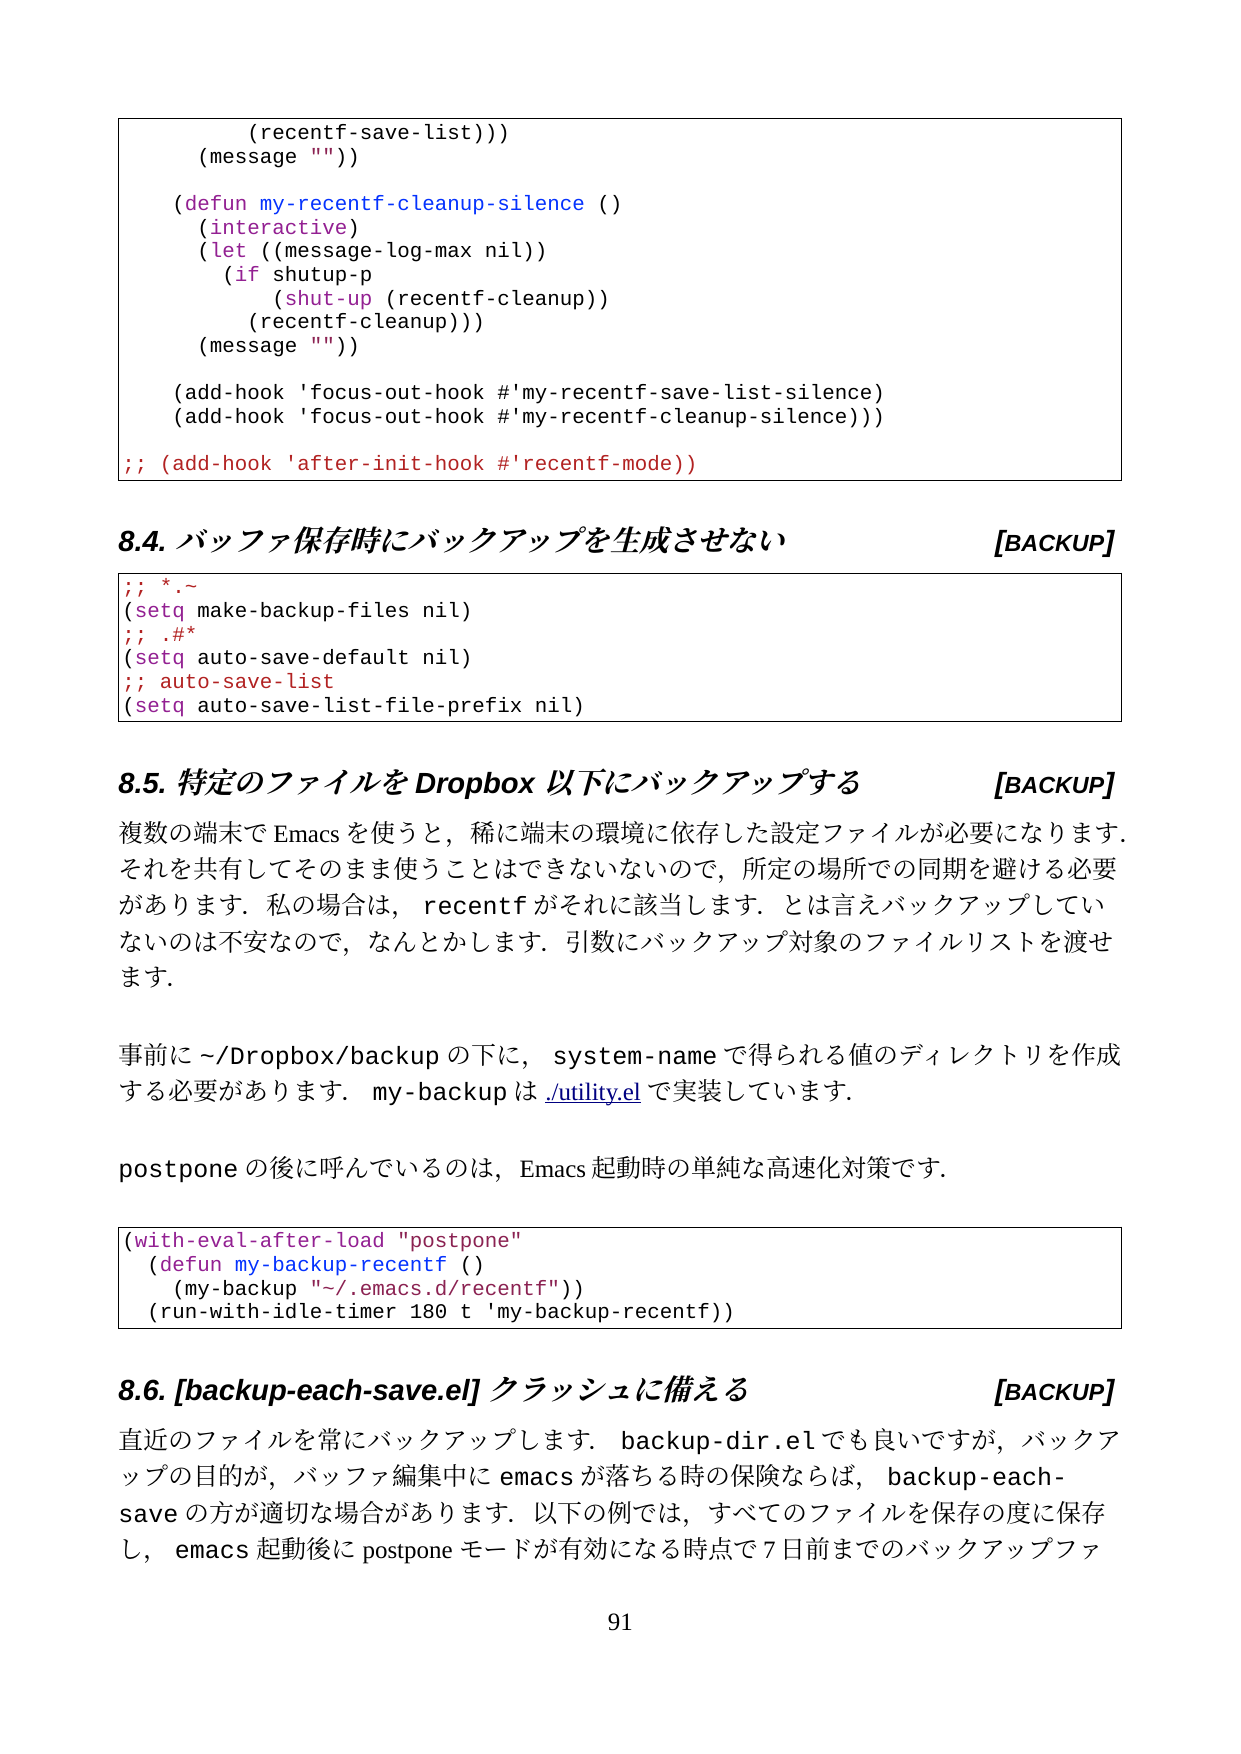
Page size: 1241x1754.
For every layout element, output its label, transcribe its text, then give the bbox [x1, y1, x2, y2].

text (add-hook 'focus-out-hook #'my-recentf-cleanup-silence))) [119, 402, 1121, 426]
subtitle バッファ保存時にバックアップを生成させない [backup] [118, 518, 1122, 560]
text ;; .#* [119, 620, 1121, 643]
text (run-with-idle-timer 180 t 'my-backup-recentf)) [119, 1297, 1121, 1328]
text ;; *.~ [119, 574, 1121, 596]
text postpone の後に呼んでいるのは，Emacs起動時の単純な高速化対策です． [118, 1149, 1122, 1214]
text (my-backup "~/.emacs.d/recentf")) [119, 1274, 1121, 1297]
text 直近のファイルを常にバックアップします． backup-dir.el でも良いですが，バックアップの目的が，バッファ編集中に emacs が落ちる時の保険ならば， backup-each-save の方が適切な場合があります．以下の例では，すべてのファイルを保存の度に保存し， emacs 起動後に postpone モードが有効になる時点で7日前までのバックアップファ [118, 1421, 1122, 1566]
text (shut-up (recentf-cleanup)) [119, 284, 1121, 307]
text (message "")) [119, 142, 1121, 165]
subtitle [backup-each-save.el] クラッシュに備える [backup] [118, 1366, 1122, 1408]
text (setq make-backup-files nil) [119, 596, 1121, 620]
text 複数の端末でEmacsを使うと，稀に端末の環境に依存した設定ファイルが必要になります．それを共有してそのまま使うことはできないないので，所定の場所での同期を避ける必要があります．私の場合は， recentf がそれに該当します．とは言えバックアップしていないのは不安なので，なんとかします．引数にバックアップ対象のファイルリストを渡せます． [118, 814, 1122, 1023]
subtitle 特定のファイルを Dropbox 以下にバックアップする [backup] [118, 760, 1122, 802]
text 事前に ~/Dropbox/backup の下に， system-name で得られる値のディレクトリを作成する必要があります． my-backup は ./utility.el で実装しています． [118, 1035, 1122, 1137]
text (add-hook 'focus-out-hook #'my-recentf-save-list-silence) [119, 378, 1121, 402]
text (with-eval-after-load "postpone" [119, 1228, 1121, 1250]
text (interactive) [119, 213, 1121, 236]
text ;; (add-hook 'after-init-hook #'recentf-mode)) [119, 449, 1121, 480]
text ;; auto-save-list [119, 667, 1121, 691]
text (setq auto-save-list-file-prefix nil) [119, 691, 1121, 721]
text (recentf-save-list))) [119, 119, 1121, 142]
text (if shutup-p [119, 260, 1121, 284]
text (let ((message-log-max nil)) [119, 236, 1121, 260]
text (message "")) [119, 331, 1121, 354]
text (defun my-recentf-cleanup-silence () [119, 189, 1121, 213]
text (setq auto-save-default nil) [119, 643, 1121, 667]
text (recentf-cleanup))) [119, 307, 1121, 331]
text (defun my-backup-recentf () [119, 1250, 1121, 1274]
